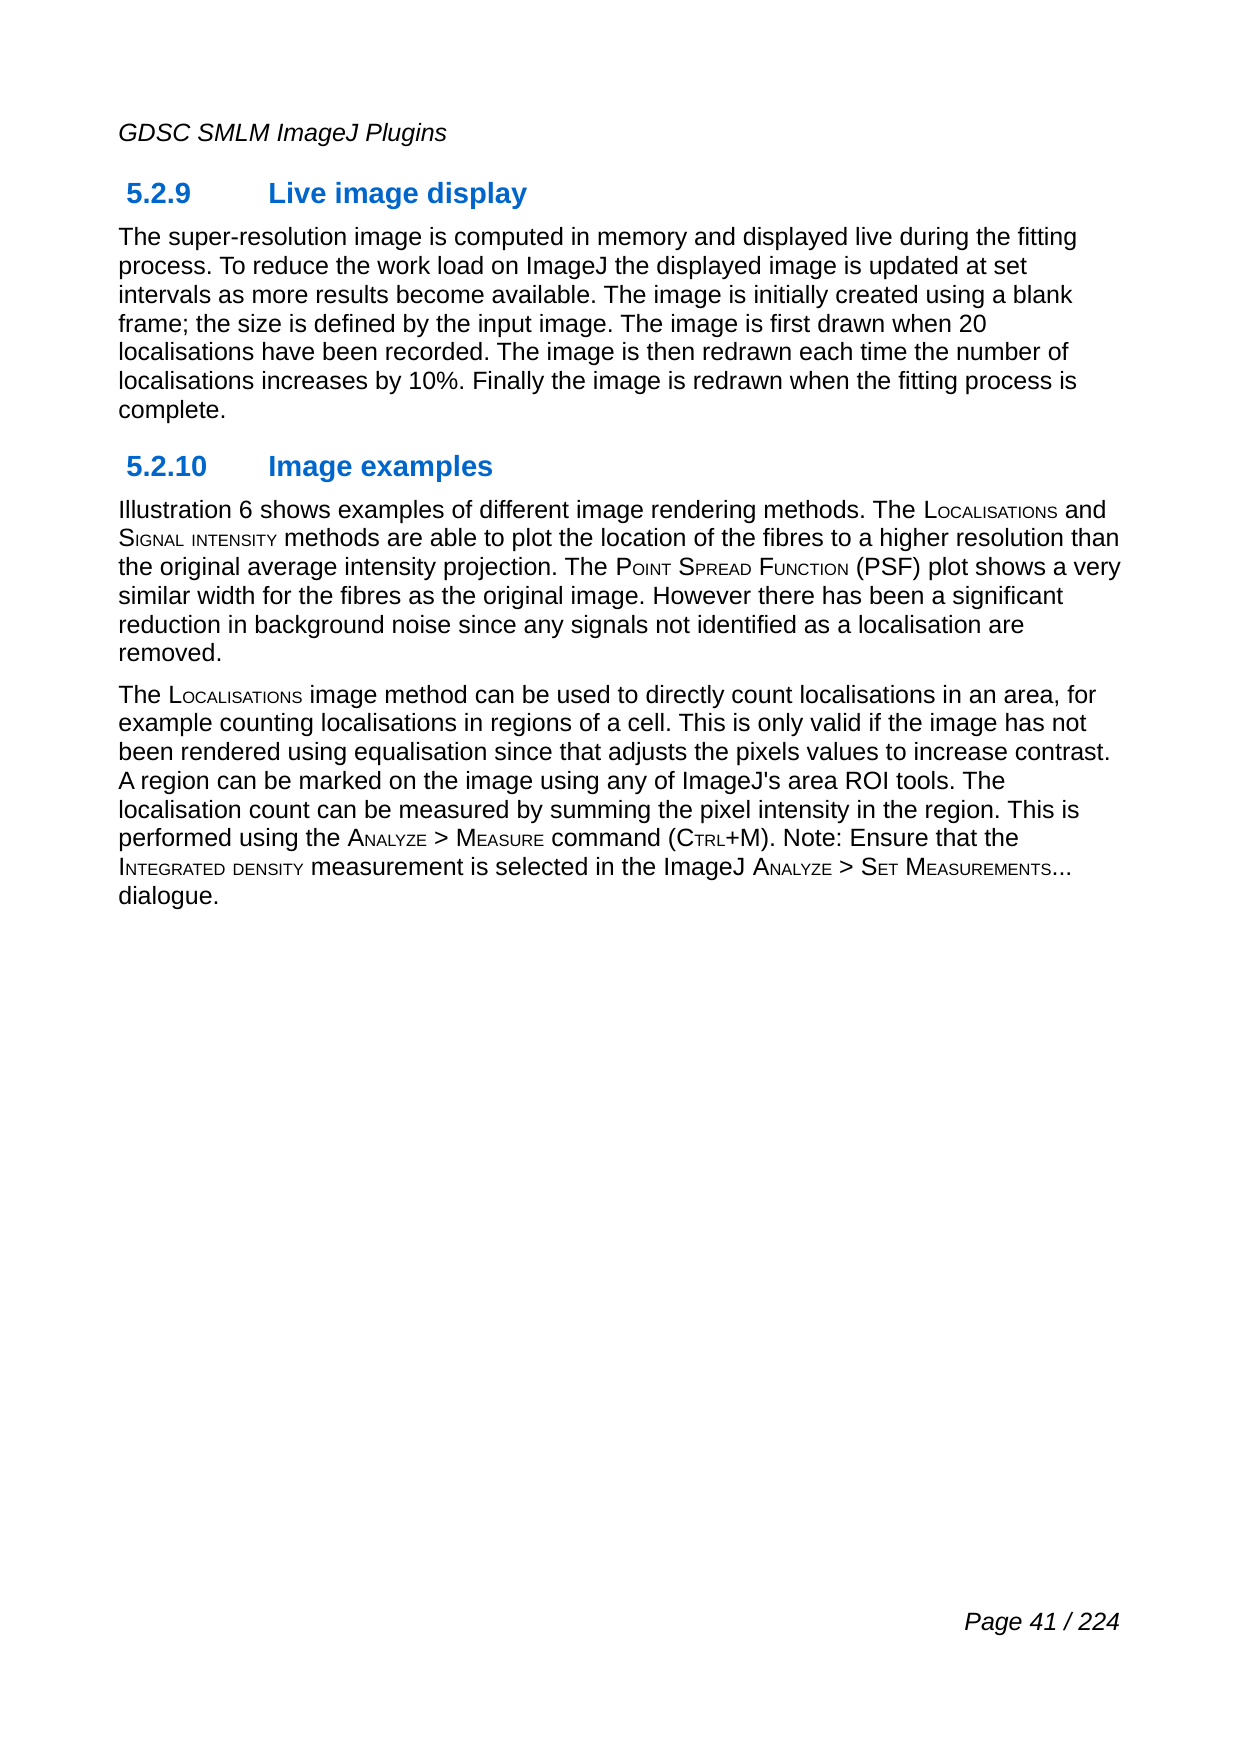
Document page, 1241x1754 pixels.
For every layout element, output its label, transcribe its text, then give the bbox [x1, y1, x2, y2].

subtitle Live image display [118, 176, 1122, 210]
text The super-resolution image is computed in memory and displayed live during the fitting process. To reduce the work load on ImageJ the displayed image is updated at set intervals as more results become available. The image is initially created using a blank frame; the size is defined by the input image. The image is first drawn when 20 localisations have been recorded. The image is then redrawn each time the number of localisations increases by 10%. Finally the image is redrawn when the fitting process is complete. [118, 222, 1122, 424]
text The Localisations image method can be used to directly count localisations in an area, for example counting localisations in regions of a cell. This is only valid if the image has not been rendered using equalisation since that adjusts the pixels values to increase contrast. A region can be marked on the image using any of ImageJ's area ROI tools. The localisation count can be measured by summing the pixel intensity in the region. This is performed using the Analyze > Measure command (Ctrl+M). Note: Ensure that the Integrated density measurement is selected in the ImageJ Analyze > Set Measurements... dialogue. [118, 680, 1122, 910]
text Illustration 6 shows examples of different image rendering methods. The Localisations and Signal intensity methods are able to plot the location of the fibres to a higher resolution than the original average intensity projection. The Point Spread Function (PSF) plot shows a very similar width for the fibres as the original image. However there has been a significant reduction in background noise since any signals not identified as a localisation are removed. [118, 495, 1122, 667]
subtitle Image examples [118, 449, 1122, 482]
